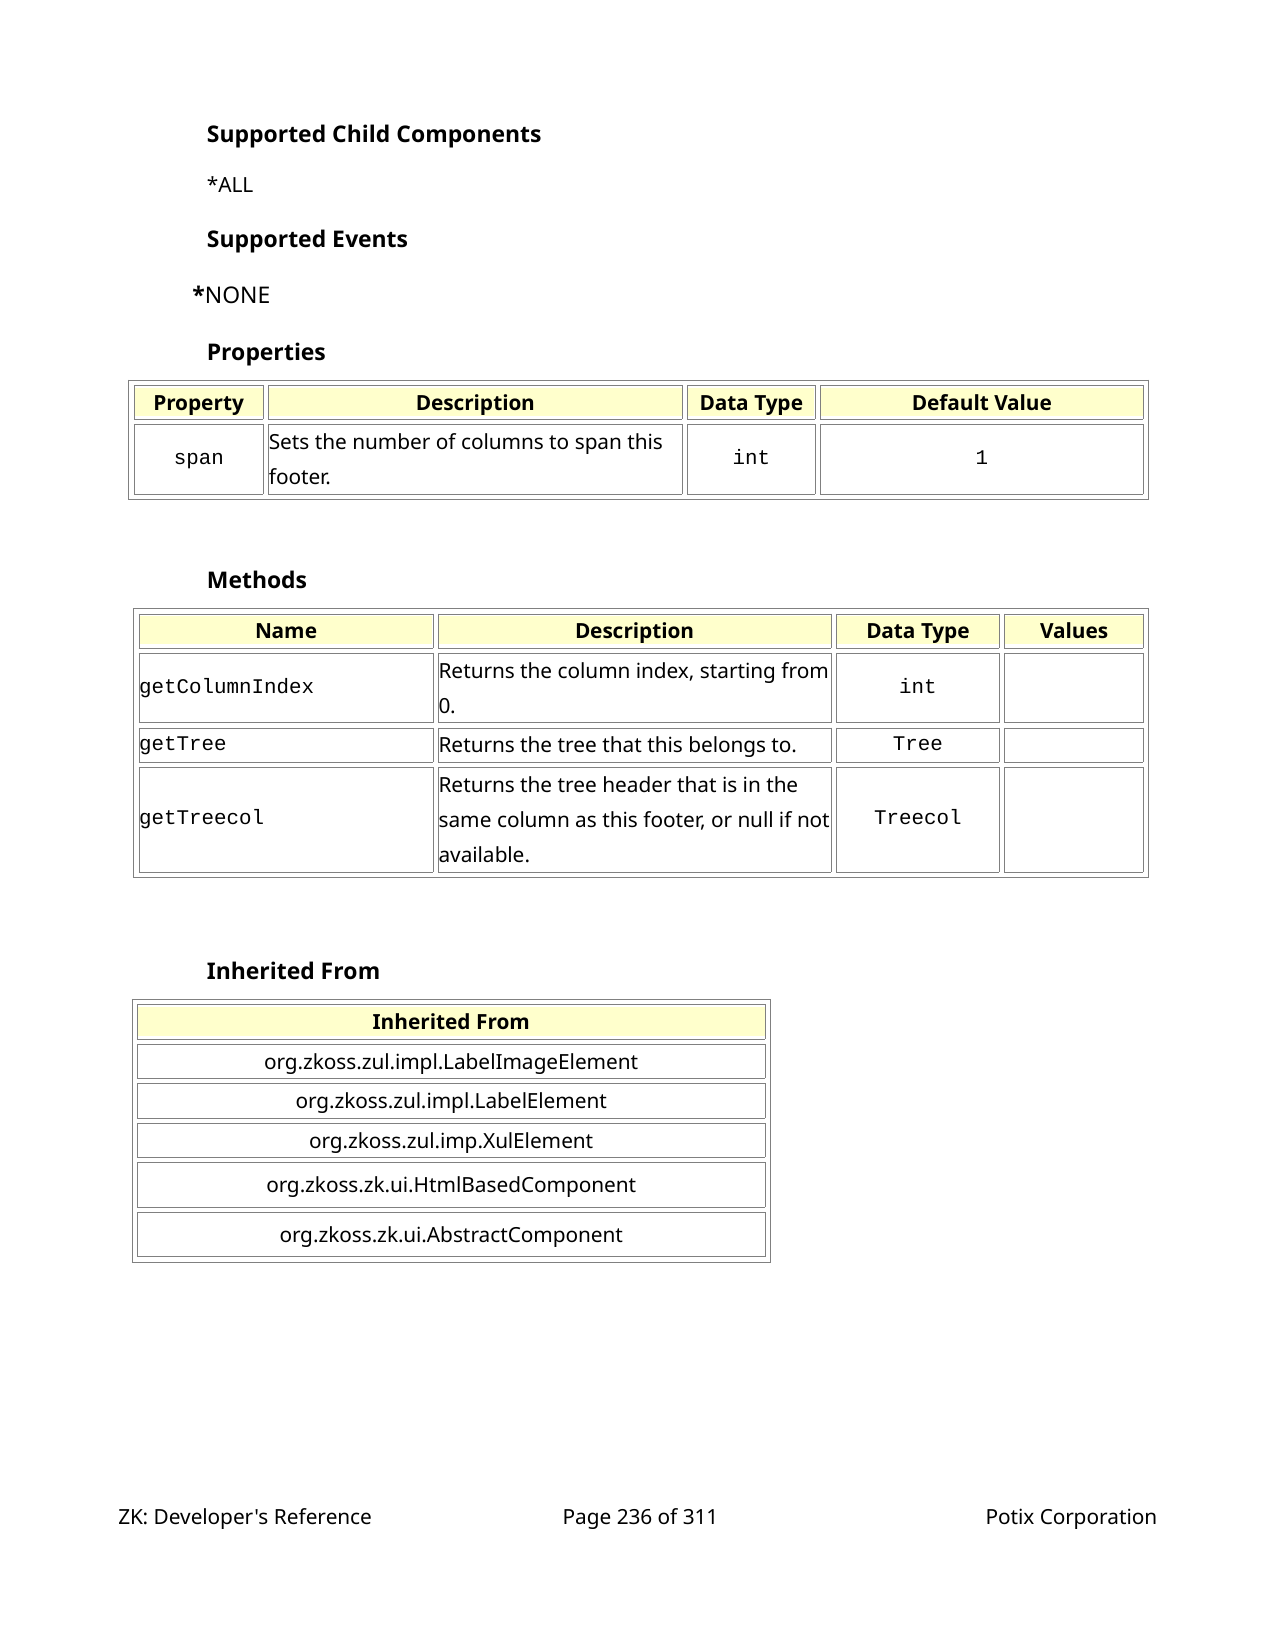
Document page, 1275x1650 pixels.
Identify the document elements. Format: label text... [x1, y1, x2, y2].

table_cell org.zkoss.zul.impl.LabelImageElement [134, 1039, 768, 1078]
table_header Description [435, 609, 833, 647]
table_cell Returns the column index, starting from 0. [435, 648, 833, 722]
table_header Name [136, 609, 435, 647]
table_cell int [685, 419, 817, 494]
table_cell org.zkoss.zk.ui.AbstractComponent [134, 1207, 768, 1256]
table_cell [1002, 722, 1146, 762]
table_cell Tree [834, 722, 1002, 762]
table_cell getTreecol [136, 762, 435, 872]
table_header Data Type [685, 381, 817, 419]
table_cell org.zkoss.zul.imp.XulElement [134, 1118, 768, 1157]
table_header Description [266, 381, 685, 419]
subtitle Methods [207, 564, 1157, 596]
subtitle Properties [207, 336, 1157, 367]
table_cell getTree [136, 722, 435, 762]
table_header Property [131, 381, 266, 419]
table_cell [1005, 768, 1143, 872]
table_cell [1002, 762, 1146, 872]
table_header Values [1002, 609, 1146, 647]
table_cell Sets the number of columns to span this footer. [266, 419, 685, 494]
subtitle Supported Events [207, 223, 1157, 254]
text *NONE [118, 279, 1157, 311]
subtitle Supported Child Components [207, 118, 1157, 149]
table_cell 1 [818, 419, 1146, 494]
table_header Data Type [834, 609, 1002, 647]
table_cell getColumnIndex [136, 648, 435, 722]
table_cell int [834, 648, 1002, 722]
text *ALL [207, 170, 1157, 198]
table_cell Returns the tree header that is in the same column as this footer, or null if not available. [435, 762, 833, 872]
table_header Default Value [818, 381, 1146, 419]
table_cell span [131, 419, 266, 494]
subtitle Inherited From [207, 955, 1157, 986]
table_cell [1005, 729, 1143, 762]
table_cell Treecol [834, 762, 1002, 872]
table_cell Returns the tree that this belongs to. [435, 722, 833, 762]
table_cell org.zkoss.zul.impl.LabelElement [134, 1078, 768, 1117]
table_header Inherited From [134, 1000, 768, 1038]
table_cell org.zkoss.zk.ui.HtmlBasedComponent [134, 1157, 768, 1207]
table_cell [1005, 654, 1143, 722]
table_cell [1002, 648, 1146, 722]
